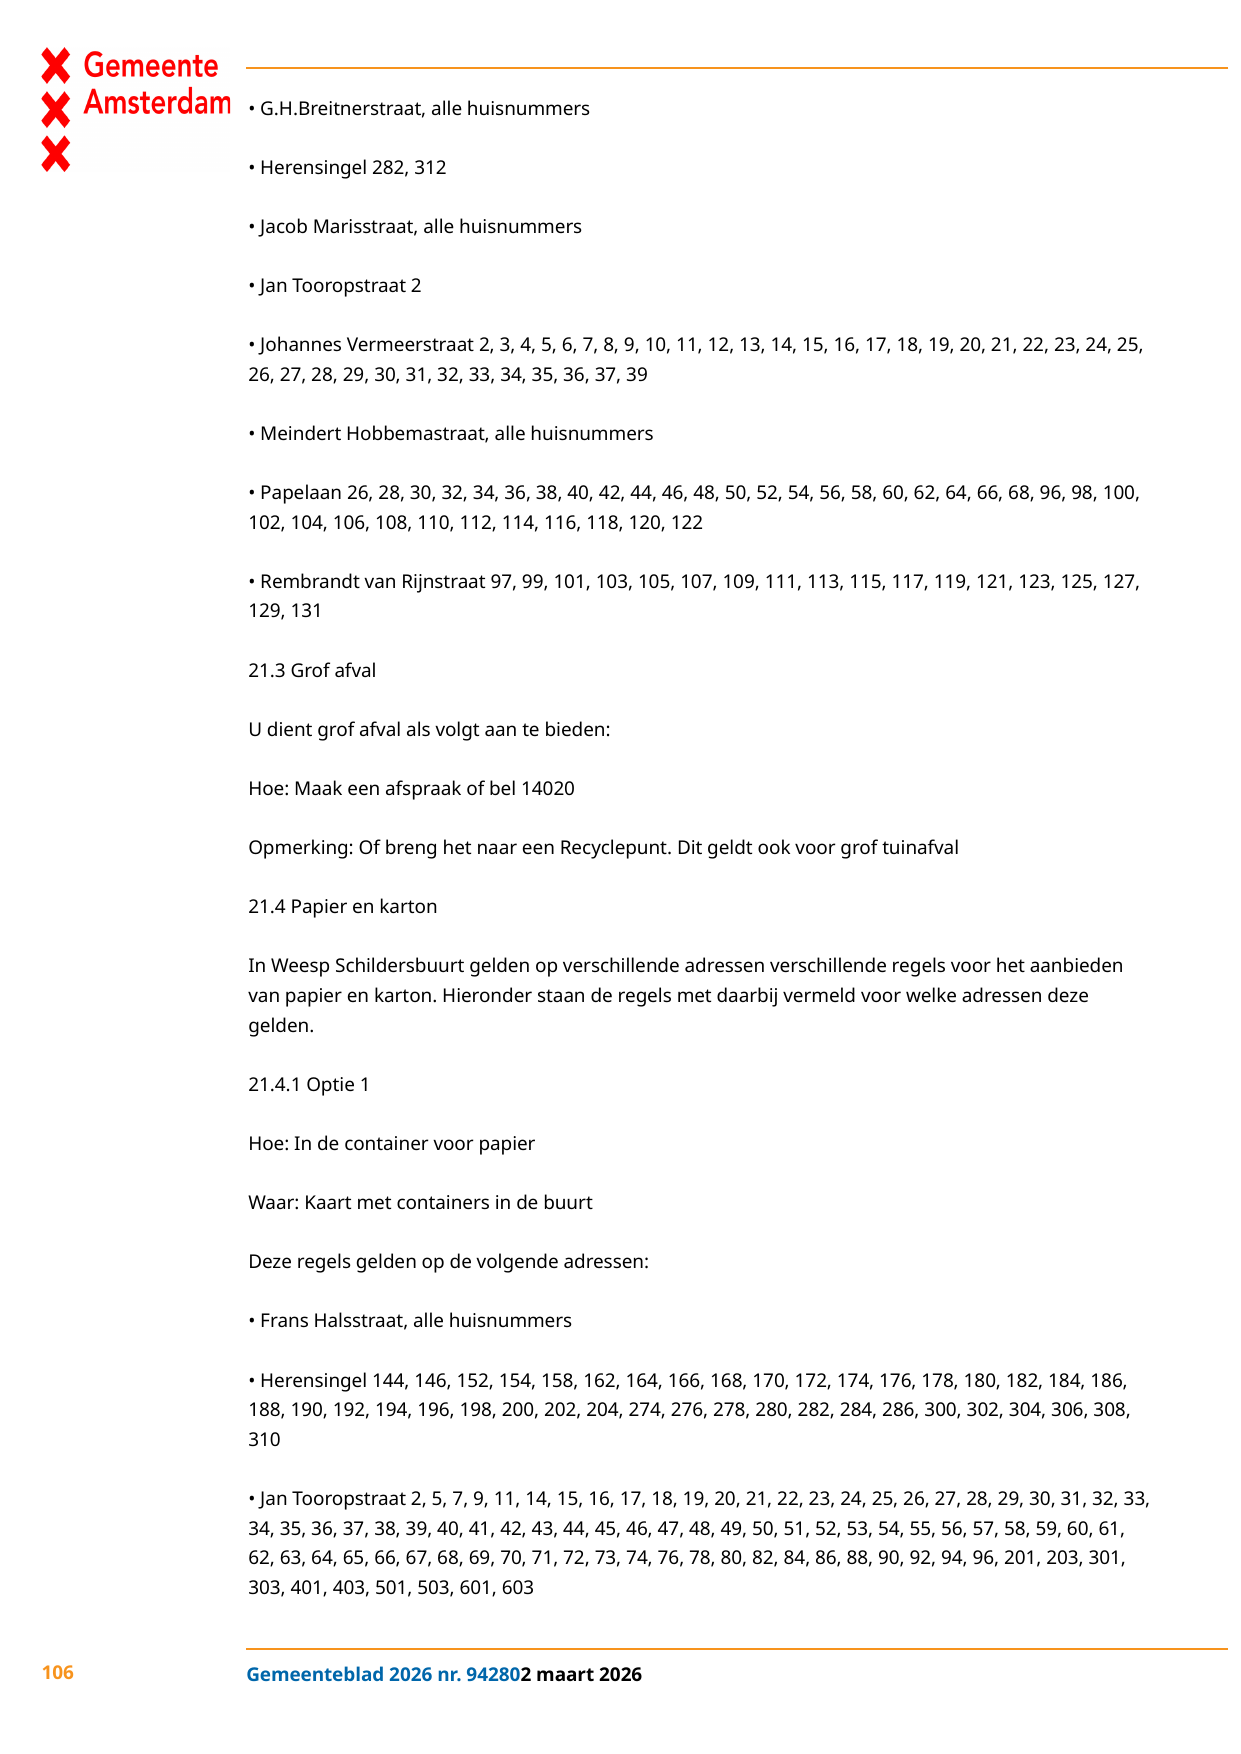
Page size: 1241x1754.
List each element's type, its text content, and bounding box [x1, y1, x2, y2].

text • Papelaan 26, 28, 30, 32, 34, 36, 38, 40, 42, 44, 46, 48, 50, 52, 54, 56, 58, 60, 62, 64, 66, 68, 96, 98, 100, 102, 104, 106, 108, 110, 112, 114, 116, 118, 120, 122 [248, 479, 1152, 535]
text U dient grof afval als volgt aan te bieden: [248, 716, 1152, 742]
text Hoe: Maak een afspraak of bel 14020 [248, 775, 1152, 801]
text Deze regels gelden op de volgende adressen: [248, 1248, 1152, 1274]
text 21.4.1 Optie 1 [248, 1071, 1152, 1097]
text • Jan Tooropstraat 2, 5, 7, 9, 11, 14, 15, 16, 17, 18, 19, 20, 21, 22, 23, 24, 25, 26, 27, 28, 29, 30, 31, 32, 33, 34, 35, 36, 37, 38, 39, 40, 41, 42, 43, 44, 45, 46, 47, 48, 49, 50, 51, 52, 53, 54, 55, 56, 57, 58, 59, 60, 61, 62, 63, 64, 65, 66, 67, 68, 69, 70, 71, 72, 73, 74, 76, 78, 80, 82, 84, 86, 88, 90, 92, 94, 96, 201, 203, 301, 303, 401, 403, 501, 503, 601, 603 [248, 1485, 1152, 1600]
text • Herensingel 282, 312 [248, 154, 1152, 180]
text • Jan Tooropstraat 2 [248, 272, 1152, 298]
text 21.4 Papier en karton [248, 893, 1152, 919]
text • Jacob Marisstraat, alle huisnummers [248, 213, 1152, 239]
text 21.3 Grof afval [248, 657, 1152, 683]
text • Frans Halsstraat, alle huisnummers [248, 1308, 1152, 1333]
text • Johannes Vermeerstraat 2, 3, 4, 5, 6, 7, 8, 9, 10, 11, 12, 13, 14, 15, 16, 17, 18, 19, 20, 21, 22, 23, 24, 25, 26, 27, 28, 29, 30, 31, 32, 33, 34, 35, 36, 37, 39 [248, 331, 1152, 387]
text • Herensingel 144, 146, 152, 154, 158, 162, 164, 166, 168, 170, 172, 174, 176, 178, 180, 182, 184, 186, 188, 190, 192, 194, 196, 198, 200, 202, 204, 274, 276, 278, 280, 282, 284, 286, 300, 302, 304, 306, 308, 310 [248, 1367, 1152, 1452]
text Waar: Kaart met containers in de buurt [248, 1189, 1152, 1215]
text • Rembrandt van Rijnstraat 97, 99, 101, 103, 105, 107, 109, 111, 113, 115, 117, 119, 121, 123, 125, 127, 129, 131 [248, 568, 1152, 623]
picture [41, 47, 231, 172]
text • G.H.Breitnerstraat, alle huisnummers [248, 95, 1152, 121]
text Hoe: In de container voor papier [248, 1130, 1152, 1156]
text In Weesp Schildersbuurt gelden op verschillende adressen verschillende regels voor het aanbieden van papier en karton. Hieronder staan de regels met daarbij vermeld voor welke adressen deze gelden. [248, 953, 1152, 1038]
text Opmerking: Of breng het naar een Recyclepunt. Dit geldt ook voor grof tuinafval [248, 834, 1152, 860]
text • Meindert Hobbemastraat, alle huisnummers [248, 420, 1152, 446]
